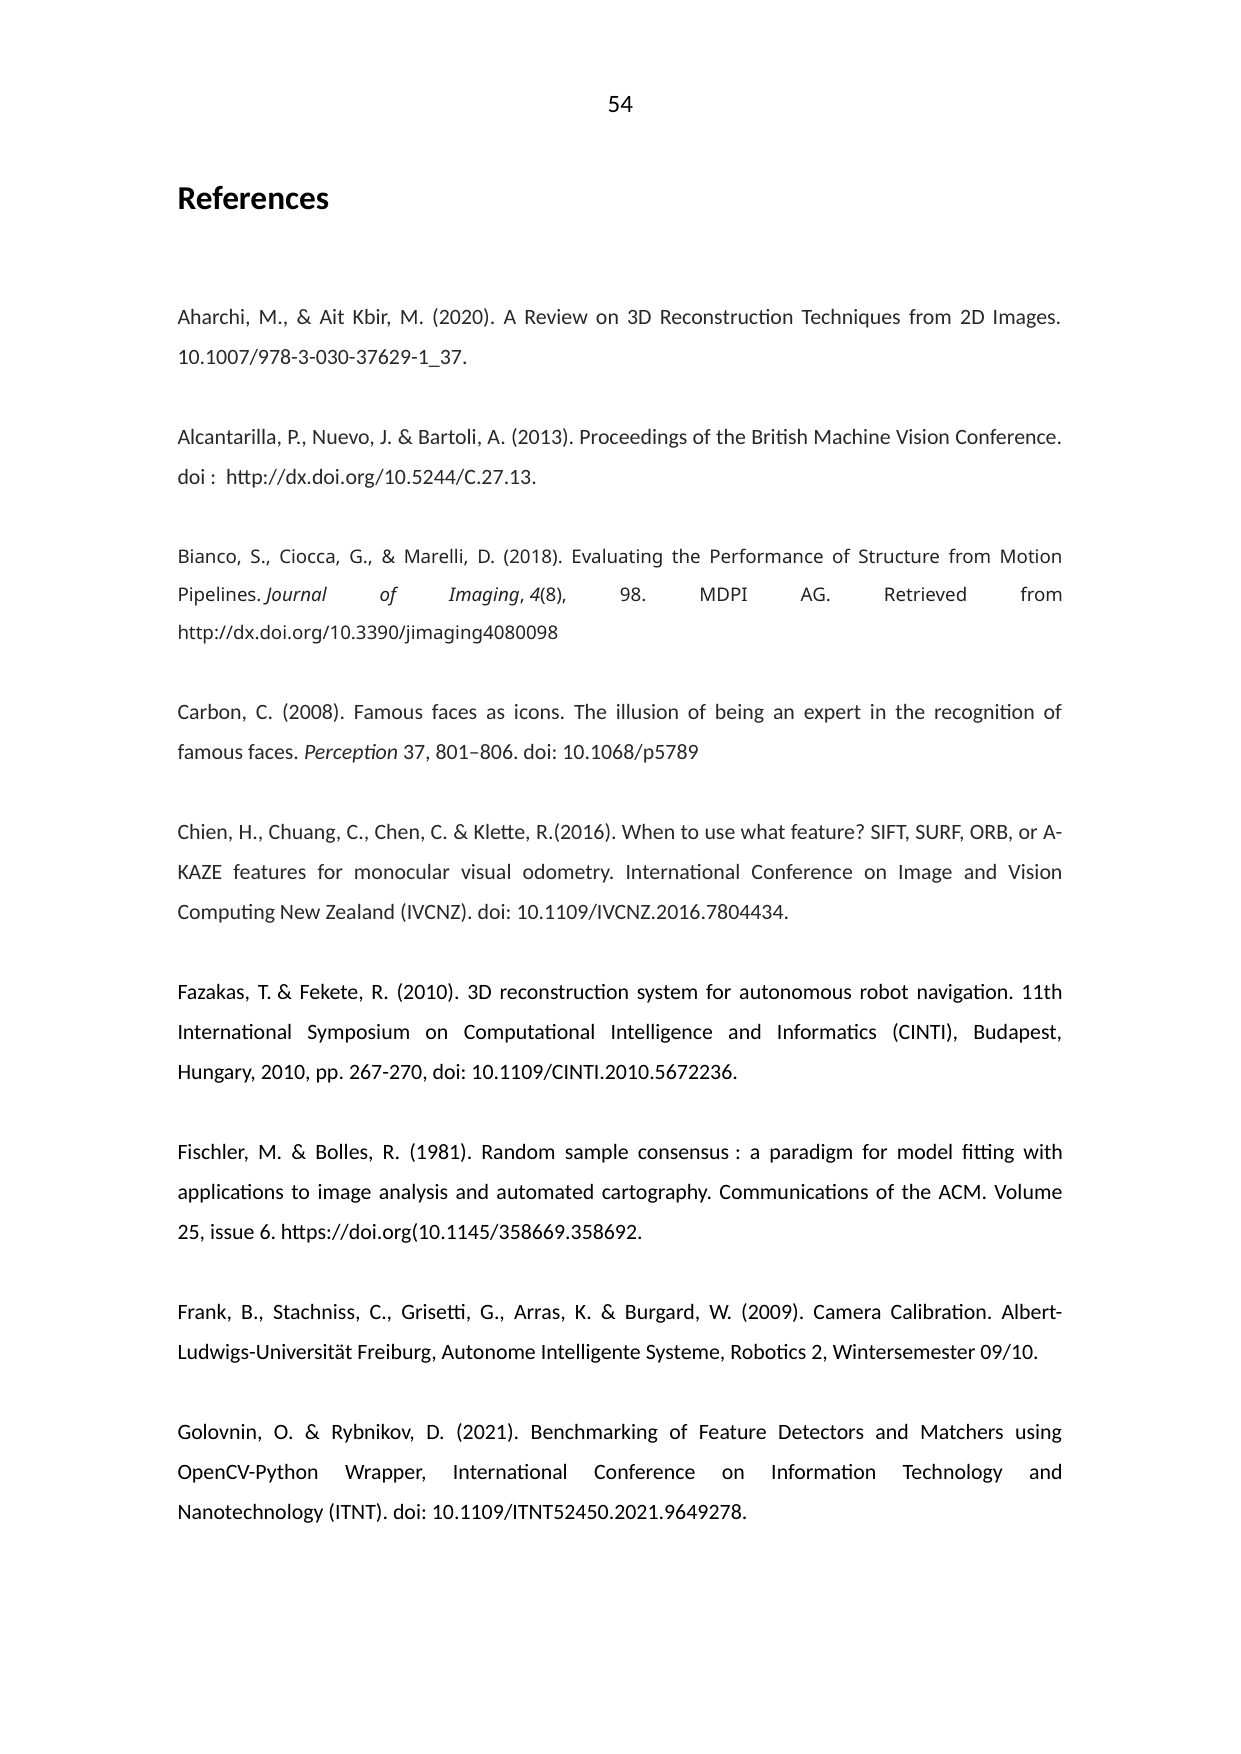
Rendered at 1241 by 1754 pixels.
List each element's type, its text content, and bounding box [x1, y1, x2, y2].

text Fischler, M. & Bolles, R. (1981). Random sample consensus : a paradigm for model fitting with applications to image analysis and automated cartography. Communications of the ACM. Volume 25, issue 6. https://doi.org(10.1145/358669.358692. [177, 1138, 1063, 1244]
subtitle References [177, 177, 1063, 218]
text Bianco, S., Ciocca, G., & Marelli, D. (2018). Evaluating the Performance of Structure from Motion Pipelines. Journal of Imaging, 4(8), 98. MDPI AG. Retrieved from http://dx.doi.org/10.3390/jimaging4080098 [177, 543, 1063, 645]
text Frank, B., Stachniss, C., Grisetti, G., Arras, K. & Burgard, W. (2009). Camera Calibration. Albert-Ludwigs-Universität Freiburg, Autonome Intelligente Systeme, Robotics 2, Wintersemester 09/10. [177, 1298, 1063, 1364]
text Alcantarilla, P., Nuevo, J. & Bartoli, A. (2013). Proceedings of the British Machine Vision Conference. doi : http://dx.doi.org/10.5244/C.27.13. [177, 423, 1063, 490]
text Carbon, C. (2008). Famous faces as icons. The illusion of being an expert in the recognition of famous faces. Perception 37, 801–806. doi: 10.1068/p5789 [177, 698, 1063, 764]
text Fazakas, T. & Fekete, R. (2010). 3D reconstruction system for autonomous robot navigation. 11th International Symposium on Computational Intelligence and Informatics (CINTI), Budapest, Hungary, 2010, pp. 267-270, doi: 10.1109/CINTI.2010.5672236. [177, 978, 1063, 1084]
text Chien, H., Chuang, C., Chen, C. & Klette, R.(2016). When to use what feature? SIFT, SURF, ORB, or A-KAZE features for monocular visual odometry. International Conference on Image and Vision Computing New Zealand (IVCNZ). doi: 10.1109/IVCNZ.2016.7804434. [177, 818, 1063, 924]
text Aharchi, M., & Ait Kbir, M. (2020). A Review on 3D Reconstruction Techniques from 2D Images. 10.1007/978-3-030-37629-1_37. [177, 303, 1063, 370]
text Golovnin, O. & Rybnikov, D. (2021). Benchmarking of Feature Detectors and Matchers using OpenCV-Python Wrapper, International Conference on Information Technology and Nanotechnology (ITNT). doi: 10.1109/ITNT52450.2021.9649278. [177, 1418, 1063, 1524]
